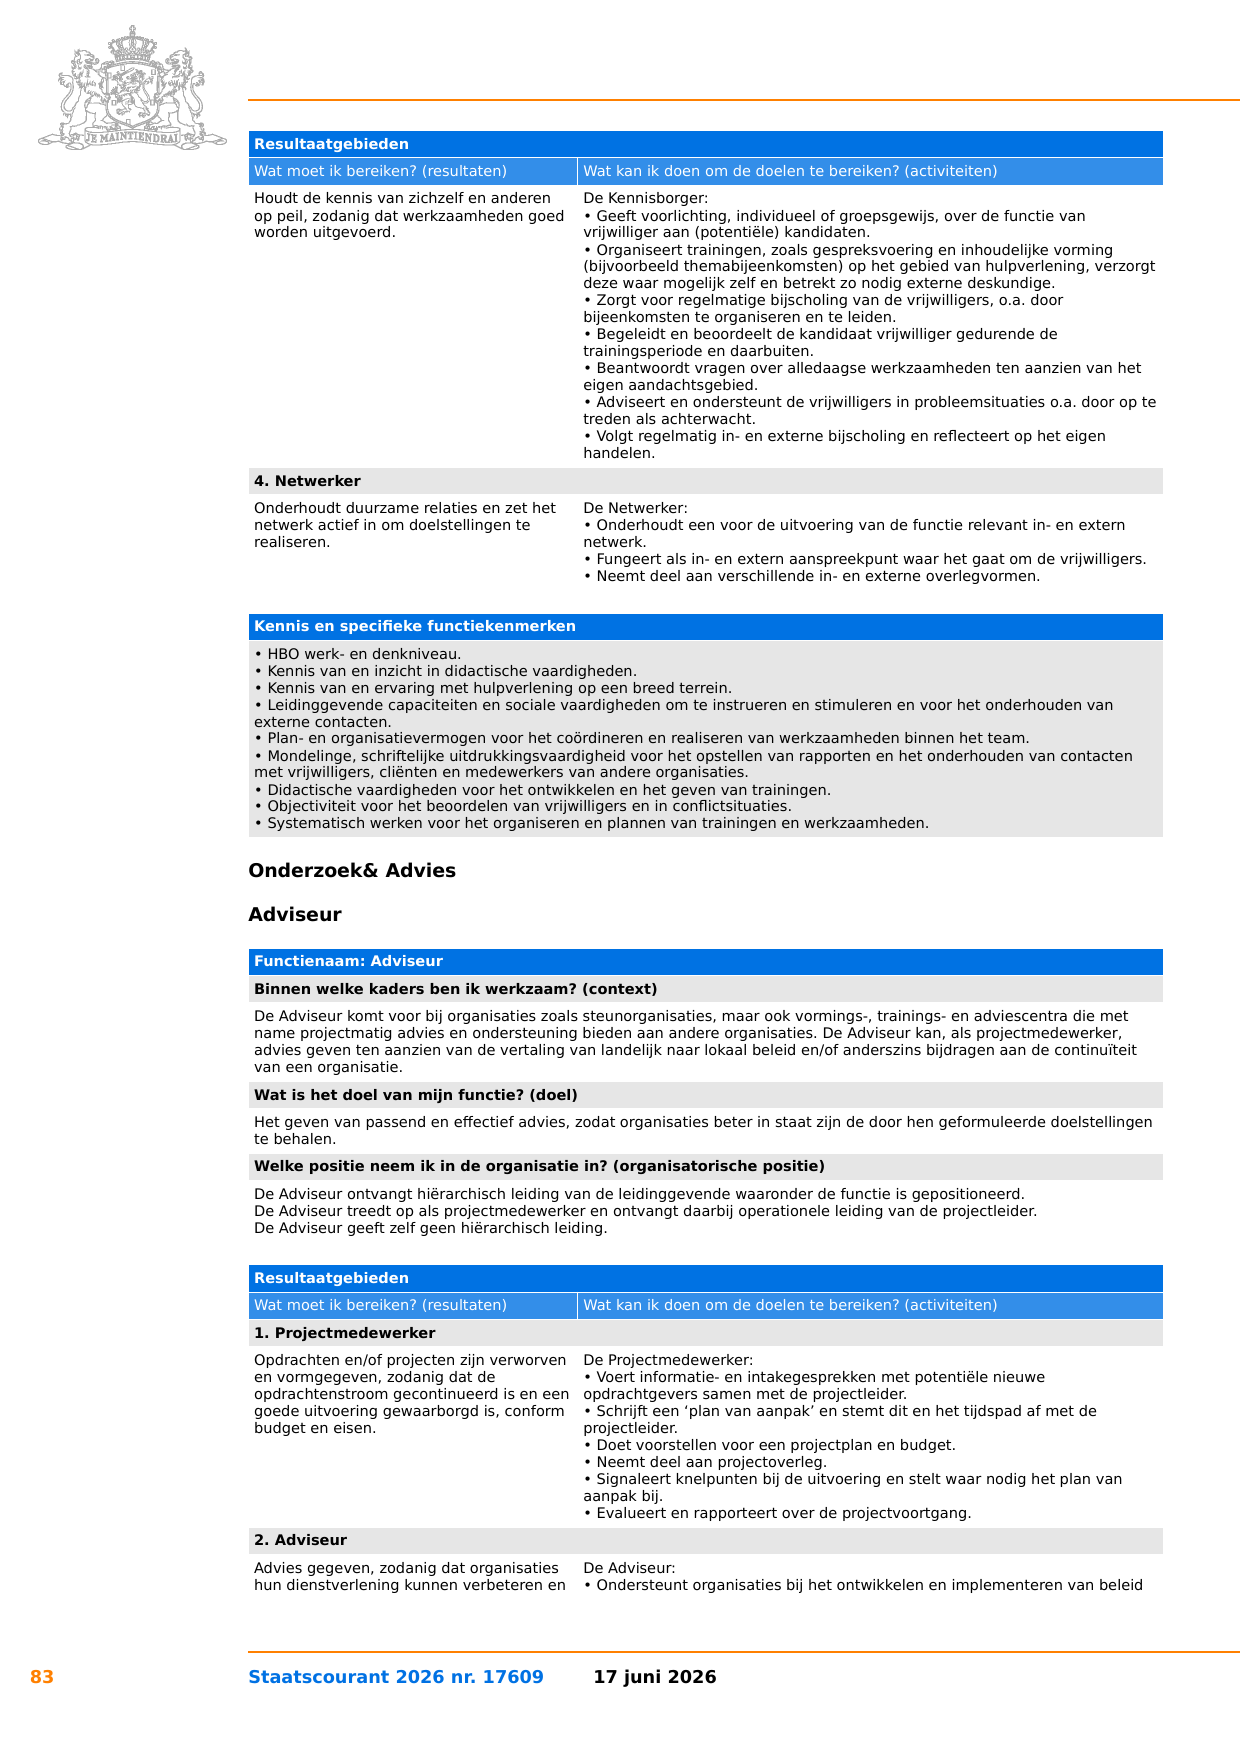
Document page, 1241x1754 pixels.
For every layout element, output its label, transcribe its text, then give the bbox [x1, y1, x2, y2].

table_cell Wat kan ik doen om de doelen te bereiken? (activiteiten) [578, 158, 1163, 185]
table_header Resultaatgebieden [249, 131, 1163, 157]
table_cell De Netwerker: • Onderhoudt een voor de uitvoering van de functie relevant in- en extern netwerk. • Fungeert als in- en extern aanspreekpunt waar het gaat om de vrijwilligers. • Neemt deel aan verschillende in- en externe overlegvormen. [578, 495, 1163, 589]
table_cell De Kennisborger: • Geeft voorlichting, individueel of groepsgewijs, over de functie van vrijwilliger aan (potentiële) kandidaten. • Organiseert trainingen, zoals gespreksvoering en inhoudelijke vorming (bijvoorbeeld themabijeenkomsten) op het gebied van hulpverlening, verzorgt deze waar mogelijk zelf en betrekt zo nodig externe deskundige. • Zorgt voor regelmatige bijscholing van de vrijwilligers, o.a. door bijeenkomsten te organiseren en te leiden. • Begeleidt en beoordeelt de kandidaat vrijwilliger gedurende de trainingsperiode en daarbuiten. • Beantwoordt vragen over alledaagse werkzaamheden ten aanzien van het eigen aandachtsgebied. • Adviseert en ondersteunt de vrijwilligers in probleemsituaties o.a. door op te treden als achterwacht. • Volgt regelmatig in- en externe bijscholing en reflecteert op het eigen handelen. [578, 186, 1163, 467]
table_cell • HBO werk- en denkniveau. • Kennis van en inzicht in didactische vaardigheden. • Kennis van en ervaring met hulpverlening op een breed terrein. • Leidinggevende capaciteiten en sociale vaardigheden om te instrueren en stimuleren en voor het onderhouden van externe contacten. • Plan- en organisatievermogen voor het coördineren en realiseren van werkzaamheden binnen het team. • Mondelinge, schriftelijke uitdrukkingsvaardigheid voor het opstellen van rapporten en het onderhouden van contacten met vrijwilligers, cliënten en medewerkers van andere organisaties. • Didactische vaardigheden voor het ontwikkelen en het geven van trainingen. • Objectiviteit voor het beoordelen van vrijwilligers en in conflictsituaties. • Systematisch werken voor het organiseren en plannen van trainingen en werkzaamheden. [249, 641, 1163, 837]
table_cell 1. Projectmedewerker [249, 1320, 1163, 1346]
table_cell Wat moet ik bereiken? (resultaten) [249, 1293, 577, 1319]
table_cell Opdrachten en/of projecten zijn verworven en vormgegeven, zodanig dat de opdrachtenstroom gecontinueerd is en een goede uitvoering gewaarborgd is, conform budget en eisen. [249, 1348, 577, 1527]
table_cell Houdt de kennis van zichzelf en anderen op peil, zodanig dat werkzaamheden goed worden uitgevoerd. [249, 186, 577, 467]
subtitle Onderzoek& Advies [248, 860, 1163, 882]
table_header Resultaatgebieden [249, 1265, 1163, 1292]
table_cell De Projectmedewerker: • Voert informatie- en intakegesprekken met potentiële nieuwe opdrachtgevers samen met de projectleider. • Schrijft een ‘plan van aanpak’ en stemt dit en het tijdspad af met de projectleider. • Doet voorstellen voor een projectplan en budget. • Neemt deel aan projectoverleg. • Signaleert knelpunten bij de uitvoering en stelt waar nodig het plan van aanpak bij. • Evalueert en rapporteert over de projectvoortgang. [578, 1348, 1163, 1527]
subtitle Adviseur [248, 904, 1163, 926]
table_cell Het geven van passend en effectief advies, zodat organisaties beter in staat zijn de door hen geformuleerde doelstellingen te behalen. [249, 1109, 1163, 1152]
picture [38, 25, 227, 150]
table_cell De Adviseur ontvangt hiërarchisch leiding van de leidinggevende waaronder de functie is gepositioneerd. De Adviseur treedt op als projectmedewerker en ontvangt daarbij operationele leiding van de projectleider. De Adviseur geeft zelf geen hiërarchisch leiding. [249, 1181, 1163, 1241]
table_cell De Adviseur komt voor bij organisaties zoals steunorganisaties, maar ook vormings-, trainings- en adviescentra die met name projectmatig advies en ondersteuning bieden aan andere organisaties. De Adviseur kan, als projectmedewerker, advies geven ten aanzien van de vertaling van landelijk naar lokaal beleid en/of anderszins bijdragen aan de continuïteit van een organisatie. [249, 1004, 1163, 1081]
table_cell Wat is het doel van mijn functie? (doel) [249, 1082, 1163, 1108]
table_cell 4. Netwerker [249, 468, 1163, 494]
table_cell Wat moet ik bereiken? (resultaten) [249, 158, 577, 185]
table_header Functienaam: Adviseur [249, 949, 1163, 975]
table_cell De Adviseur: • Ondersteunt organisaties bij het ontwikkelen en implementeren van beleid [578, 1555, 1163, 1598]
table_cell Welke positie neem ik in de organisatie in? (organisatorische positie) [249, 1154, 1163, 1180]
table_cell Binnen welke kaders ben ik werkzaam? (context) [249, 976, 1163, 1002]
table_cell 2. Adviseur [249, 1528, 1163, 1554]
table_cell Onderhoudt duurzame relaties en zet het netwerk actief in om doelstellingen te realiseren. [249, 495, 577, 589]
table_header Kennis en specifieke functiekenmerken [249, 614, 1163, 640]
table_cell Wat kan ik doen om de doelen te bereiken? (activiteiten) [578, 1293, 1163, 1319]
table_cell Advies gegeven, zodanig dat organisaties hun dienstverlening kunnen verbeteren en [249, 1555, 577, 1598]
